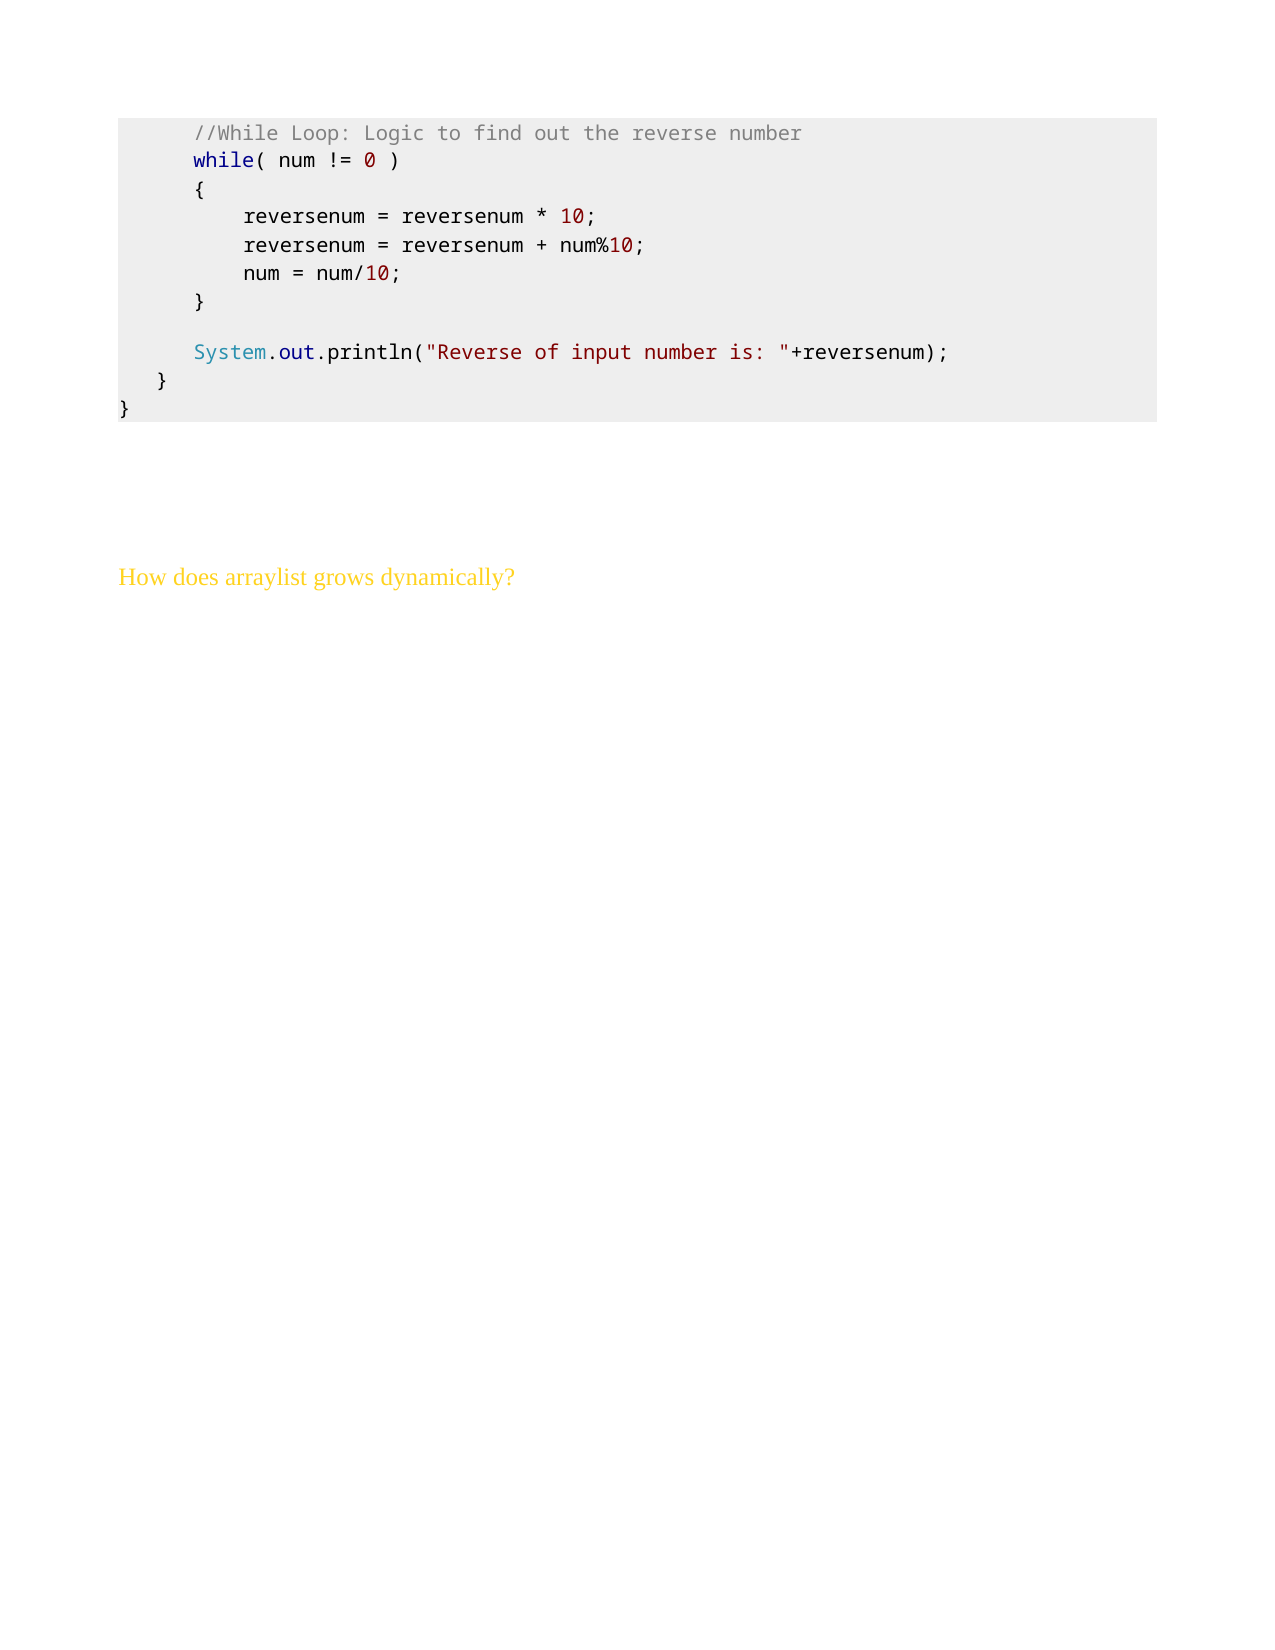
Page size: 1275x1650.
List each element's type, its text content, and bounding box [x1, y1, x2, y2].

text num = num/10; [118, 258, 1157, 286]
text { [118, 174, 1157, 202]
text while( num != 0 ) [118, 146, 1157, 174]
text reversenum = reversenum + num%10; [118, 230, 1157, 258]
text } [118, 286, 1157, 314]
text //While Loop: Logic to find out the reverse number [118, 118, 1157, 146]
text } [118, 366, 1157, 394]
text How does arraylist grows dynamically? [118, 562, 1157, 591]
text reversenum = reversenum * 10; [118, 202, 1157, 230]
text } [118, 394, 1157, 422]
text System.out.println("Reverse of input number is: "+reversenum); [118, 338, 1157, 366]
